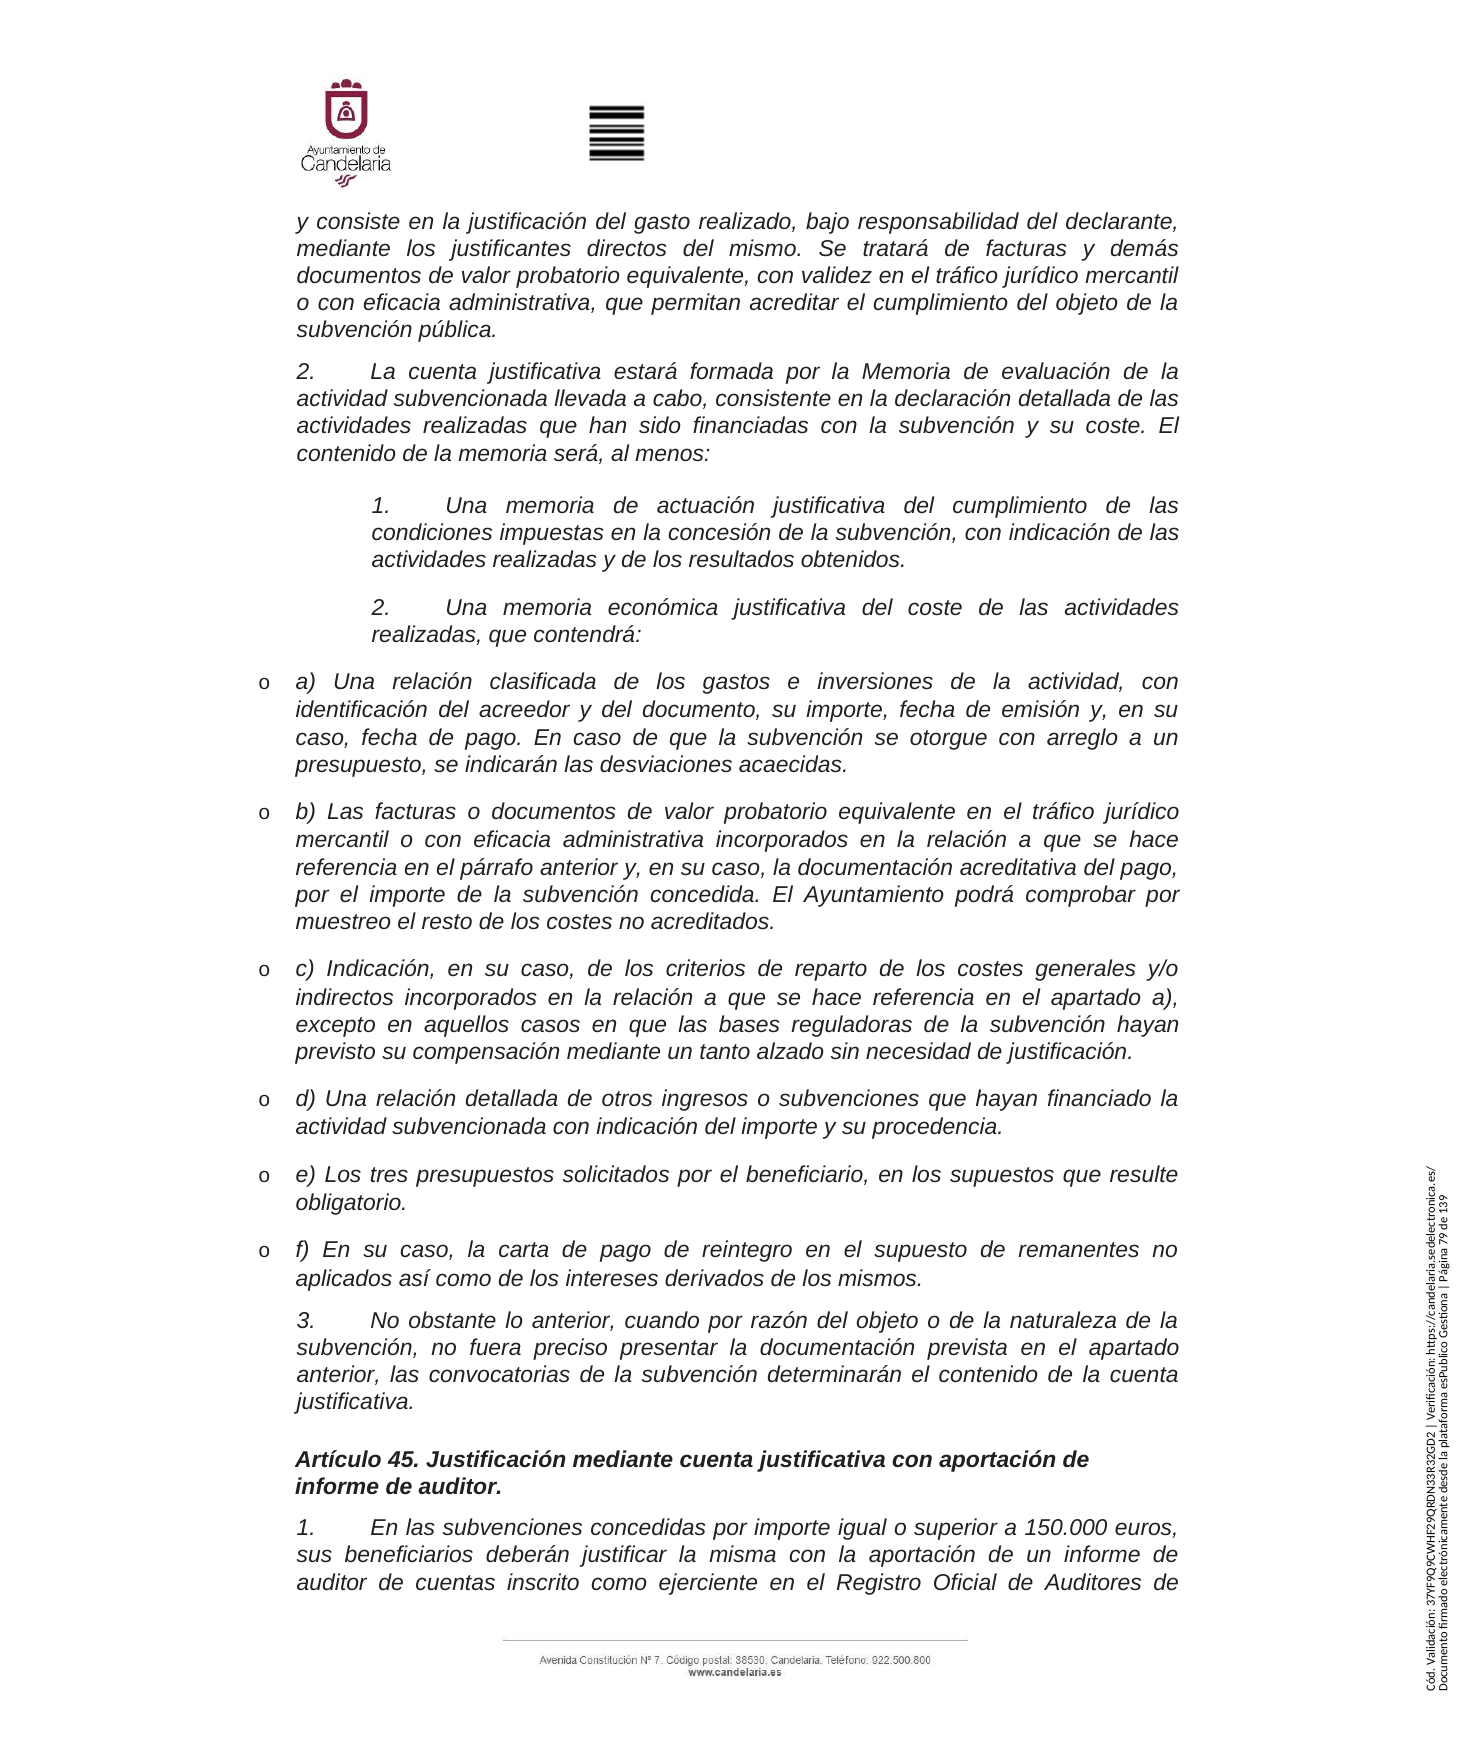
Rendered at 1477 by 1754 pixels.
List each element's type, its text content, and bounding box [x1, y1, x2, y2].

list c) Indicación, en su caso, de los criterios de reparto de los costes generales y/o indirectos incorporados en la relación a que se hace referencia en el apartado a), excepto en aquellos casos en que las bases reguladoras de la subvención hayan previsto su compensación mediante un tanto alzado sin necesidad de justificación. [258, 955, 1182, 1064]
list En las subvenciones concedidas por importe igual o superior a 150.000 euros, sus beneficiarios deberán justificar la misma con la aportación de un informe de auditor de cuentas inscrito como ejerciente en el Registro Oficial de Auditores de [296, 1514, 1182, 1595]
list Una memoria económica justificativa del coste de las actividades realizadas, que contendrá: [371, 594, 1182, 647]
list b) Las facturas o documentos de valor probatorio equivalente en el tráfico jurídico mercantil o con eficacia administrativa incorporados en la relación a que se hace referencia en el párrafo anterior y, en su caso, la documentación acreditativa del pago, por el importe de la subvención concedida. El Ayuntamiento podrá comprobar por muestreo el resto de los costes no acreditados. [258, 798, 1182, 934]
list d) Una relación detallada de otros ingresos o subvenciones que hayan financiado la actividad subvencionada con indicación del importe y su procedencia. [258, 1085, 1182, 1140]
text Artículo 45. Justificación mediante cuenta justificativa con aportación de informe de auditor. [295, 1446, 1182, 1499]
list e) Los tres presupuestos solicitados por el beneficiario, en los supuestos que resulte obligatorio. [258, 1161, 1182, 1215]
list No obstante lo anterior, cuando por razón del objeto o de la naturaleza de la subvención, no fuera preciso presentar la documentación prevista en el apartado anterior, las convocatorias de la subvención determinarán el contenido de la cuenta justificativa. [296, 1307, 1182, 1414]
list La cuenta justificativa estará formada por la Memoria de evaluación de la actividad subvencionada llevada a cabo, consistente en la declaración detallada de las actividades realizadas que han sido financiadas con la subvención y su coste. El contenido de la memoria será, al menos: [296, 358, 1182, 466]
list y consiste en la justificación del gasto realizado, bajo responsabilidad del declarante, mediante los justificantes directos del mismo. Se tratará de facturas y demás documentos de valor probatorio equivalente, con validez en el tráfico jurídico mercantil o con eficacia administrativa, que permitan acreditar el cumplimiento del objeto de la subvención pública. [296, 208, 1182, 343]
list f) En su caso, la carta de pago de reintegro en el supuesto de remanentes no aplicados así como de los intereses derivados de los mismos. [258, 1236, 1182, 1291]
list Una memoria de actuación justificativa del cumplimiento de las condiciones impuestas en la concesión de la subvención, con indicación de las actividades realizadas y de los resultados obtenidos. [371, 492, 1182, 573]
list a) Una relación clasificada de los gastos e inversiones de la actividad, con identificación del acreedor y del documento, su importe, fecha de emisión y, en su caso, fecha de pago. En caso de que la subvención se otorgue con arreglo a un presupuesto, se indicarán las desviaciones acaecidas. [258, 668, 1182, 777]
